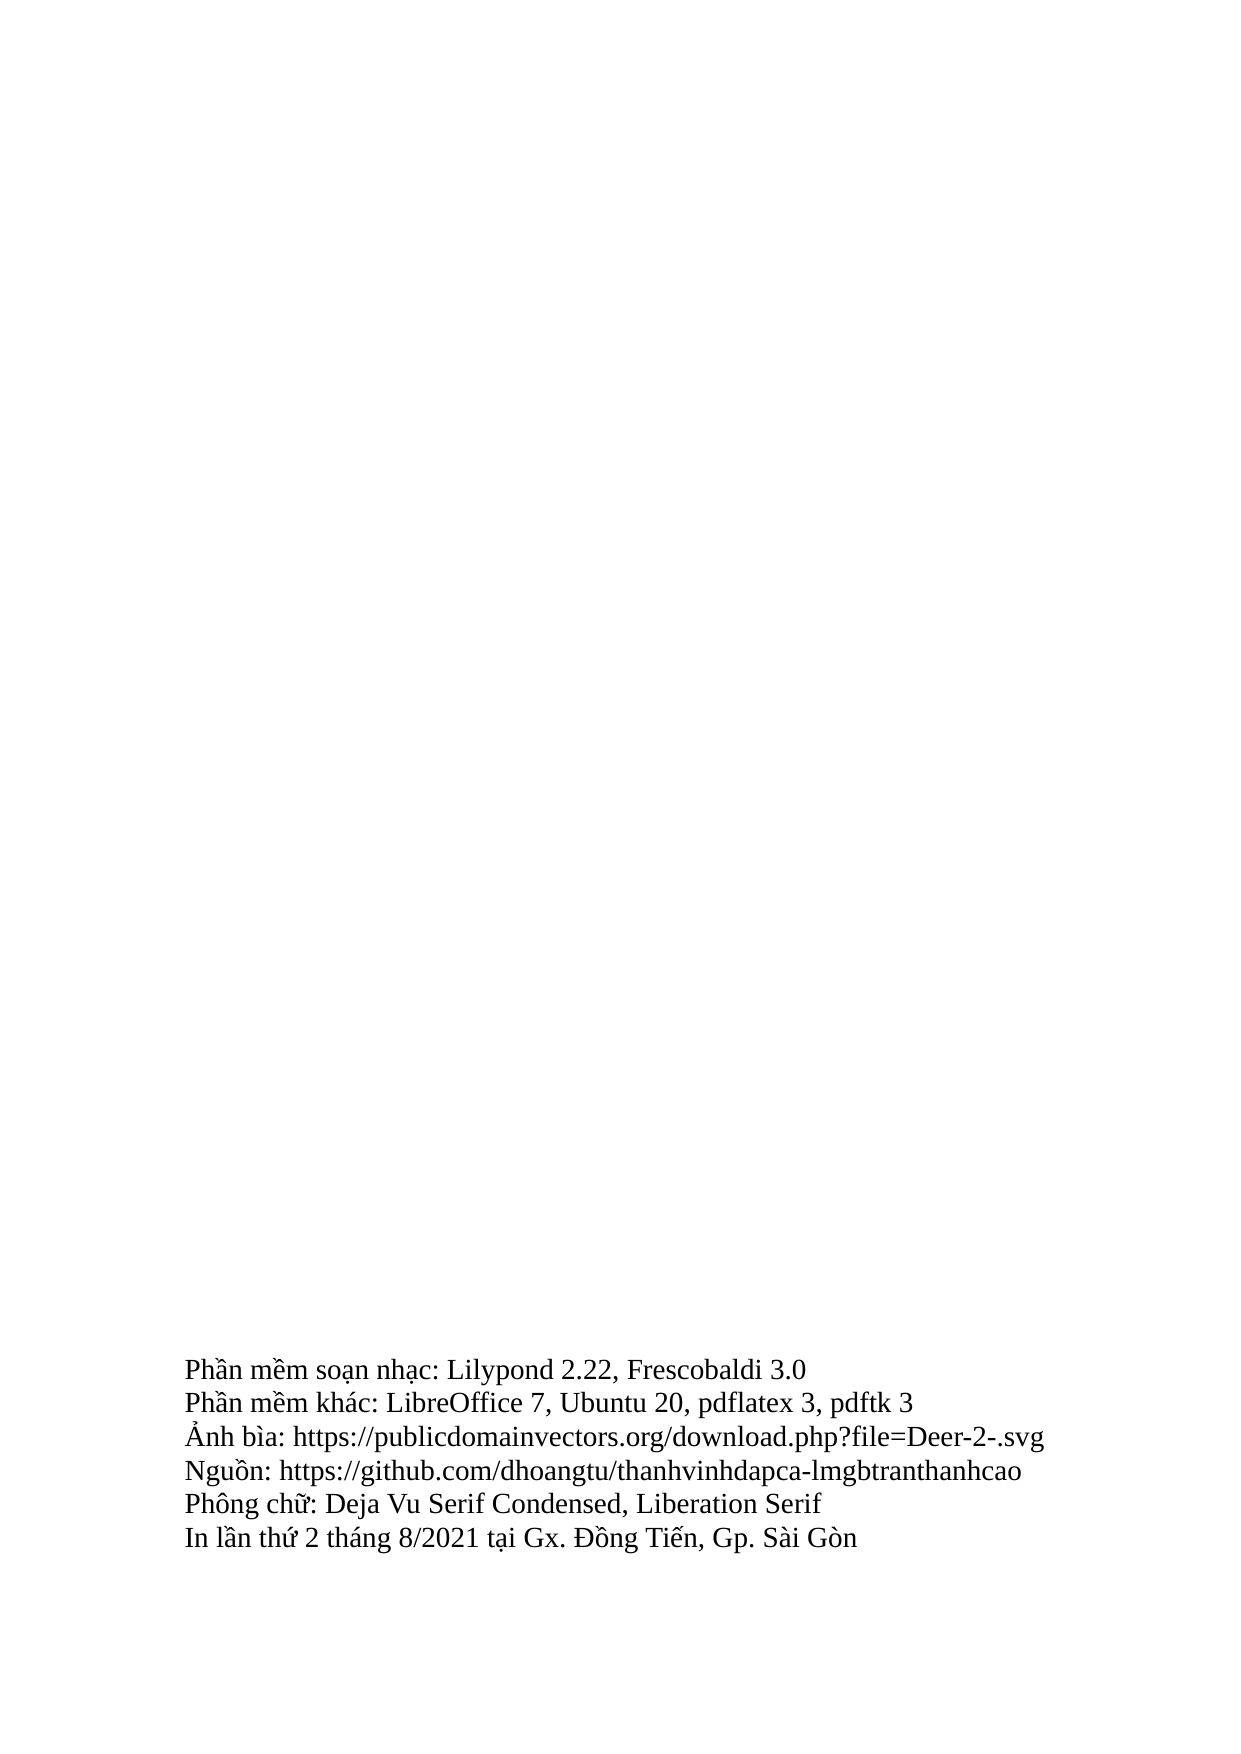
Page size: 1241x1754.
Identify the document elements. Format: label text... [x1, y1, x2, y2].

text Nguồn: https://github.com/dhoangtu/thanhvinhdapca-lmgbtranthanhcao [184, 1453, 1059, 1486]
text Phông chữ: Deja Vu Serif Condensed, Liberation Serif [184, 1486, 1059, 1520]
text Ảnh bìa: https://publicdomainvectors.org/download.php?file=Deer-2-.svg [184, 1419, 1059, 1453]
text Phần mềm khác: LibreOffice 7, Ubuntu 20, pdflatex 3, pdftk 3 [184, 1386, 1059, 1419]
text Phần mềm soạn nhạc: Lilypond 2.22, Frescobaldi 3.0 [184, 1352, 1059, 1386]
text In lần thứ 2 tháng 8/2021 tại Gx. Đồng Tiến, Gp. Sài Gòn [184, 1520, 1059, 1553]
